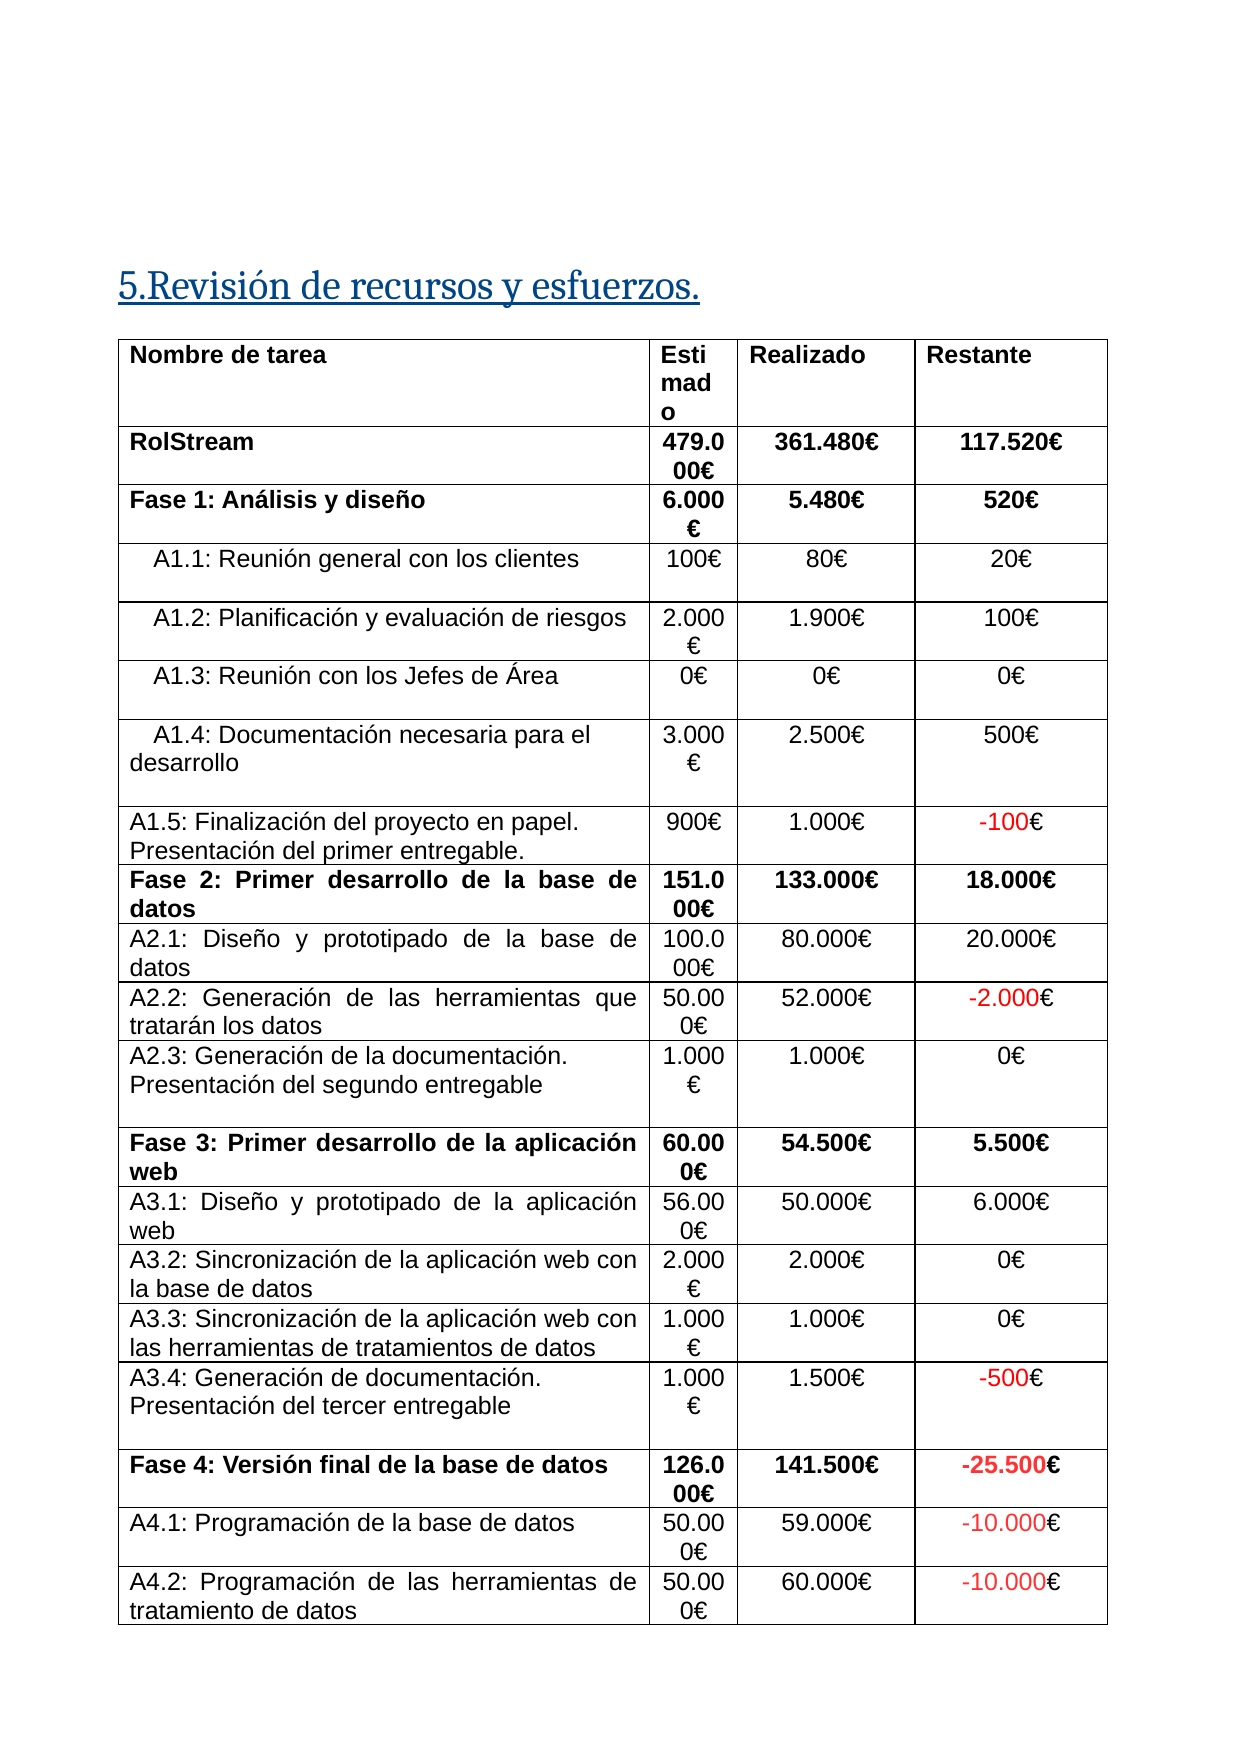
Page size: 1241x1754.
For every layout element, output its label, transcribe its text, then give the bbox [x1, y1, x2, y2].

text 5.Revisión de recursos y esfuerzos. [118, 262, 1122, 310]
table_cell 2.000€ [650, 1245, 737, 1303]
table_cell 1.900€ [738, 603, 914, 660]
table_cell 50.000€ [650, 1567, 737, 1624]
table_cell A3.2: Sincronización de la aplicación web con la base de datos [119, 1245, 649, 1303]
table_cell 133.000€ [738, 865, 914, 923]
table_cell 1.000€ [650, 1041, 737, 1127]
table_cell A1.1: Reunión general con los clientes [119, 544, 649, 601]
table_cell 900€ [650, 807, 737, 864]
table_cell 56.000€ [650, 1187, 737, 1244]
table_cell 0€ [650, 661, 737, 718]
table_cell 100.000€ [650, 924, 737, 981]
table_cell 0€ [916, 1245, 1107, 1303]
table_cell 1.000€ [738, 807, 914, 864]
table_cell 500€ [916, 720, 1107, 806]
table_cell -10.000€ [916, 1567, 1107, 1624]
table_header Restante [916, 340, 1107, 426]
table_cell 18.000€ [916, 865, 1107, 923]
table_cell 1.500€ [738, 1363, 914, 1449]
table_cell 361.480€ [738, 427, 914, 484]
table_header Estimado [650, 340, 737, 426]
table_cell 0€ [916, 661, 1107, 718]
table_cell 80.000€ [738, 924, 914, 981]
table_cell 20.000€ [916, 924, 1107, 981]
table_cell A2.3: Generación de la documentación. Presentación del segundo entregable [119, 1041, 649, 1127]
table_cell 2.500€ [738, 720, 914, 806]
table_cell -10.000€ [916, 1508, 1107, 1566]
table_cell 1.000€ [650, 1304, 737, 1361]
table_cell 50.000€ [738, 1187, 914, 1244]
table_cell A1.4: Documentación necesaria para el desarrollo [119, 720, 649, 806]
table_cell 126.000€ [650, 1450, 737, 1507]
table_cell 6.000€ [916, 1187, 1107, 1244]
table_cell Fase 2: Primer desarrollo de la base de datos [119, 865, 649, 923]
table_cell 2.000€ [738, 1245, 914, 1303]
table_cell A2.1: Diseño y prototipado de la base de datos [119, 924, 649, 981]
table_cell A1.5: Finalización del proyecto en papel. Presentación del primer entregable. [119, 807, 649, 864]
table_cell 20€ [916, 544, 1107, 601]
table_cell 5.500€ [916, 1128, 1107, 1186]
table_cell -25.500€ [916, 1450, 1107, 1507]
table_cell 520€ [916, 485, 1107, 543]
table_header Nombre de tarea [119, 340, 649, 426]
table_cell 141.500€ [738, 1450, 914, 1507]
table_cell -2.000€ [916, 983, 1107, 1040]
table_cell 0€ [916, 1041, 1107, 1127]
table_cell -100€ [916, 807, 1107, 864]
table_cell 0€ [916, 1304, 1107, 1361]
table_cell -500€ [916, 1363, 1107, 1449]
table_cell 50.000€ [650, 983, 737, 1040]
table_cell 2.000€ [650, 603, 737, 660]
table_cell 151.000€ [650, 865, 737, 923]
table_cell 100€ [650, 544, 737, 601]
table_cell 1.000€ [650, 1363, 737, 1449]
table_cell A3.3: Sincronización de la aplicación web con las herramientas de tratamientos de datos [119, 1304, 649, 1361]
table_cell 54.500€ [738, 1128, 914, 1186]
table_cell 3.000€ [650, 720, 737, 806]
table_cell 0€ [738, 661, 914, 718]
table_cell A4.1: Programación de la base de datos [119, 1508, 649, 1566]
table_cell A1.2: Planificación y evaluación de riesgos [119, 603, 649, 660]
table_cell 50.000€ [650, 1508, 737, 1566]
table_cell A3.1: Diseño y prototipado de la aplicación web [119, 1187, 649, 1244]
table_cell 1.000€ [738, 1304, 914, 1361]
table_cell 117.520€ [916, 427, 1107, 484]
table_cell 80€ [738, 544, 914, 601]
table_cell Fase 3: Primer desarrollo de la aplicación web [119, 1128, 649, 1186]
table_cell A4.2: Programación de las herramientas de tratamiento de datos [119, 1567, 649, 1624]
table_header Realizado [738, 340, 914, 426]
table_cell 59.000€ [738, 1508, 914, 1566]
table_cell RolStream [119, 427, 649, 484]
table_cell Fase 4: Versión final de la base de datos [119, 1450, 649, 1507]
table_cell 60.000€ [738, 1567, 914, 1624]
table_cell Fase 1: Análisis y diseño [119, 485, 649, 543]
table_cell 5.480€ [738, 485, 914, 543]
table_cell 100€ [916, 603, 1107, 660]
table_cell 52.000€ [738, 983, 914, 1040]
table_cell 6.000€ [650, 485, 737, 543]
table_cell A2.2: Generación de las herramientas que tratarán los datos [119, 983, 649, 1040]
table_cell 1.000€ [738, 1041, 914, 1127]
table_cell A1.3: Reunión con los Jefes de Área [119, 661, 649, 718]
table_cell 479.000€ [650, 427, 737, 484]
table_cell 60.000€ [650, 1128, 737, 1186]
table_cell A3.4: Generación de documentación. Presentación del tercer entregable [119, 1363, 649, 1449]
